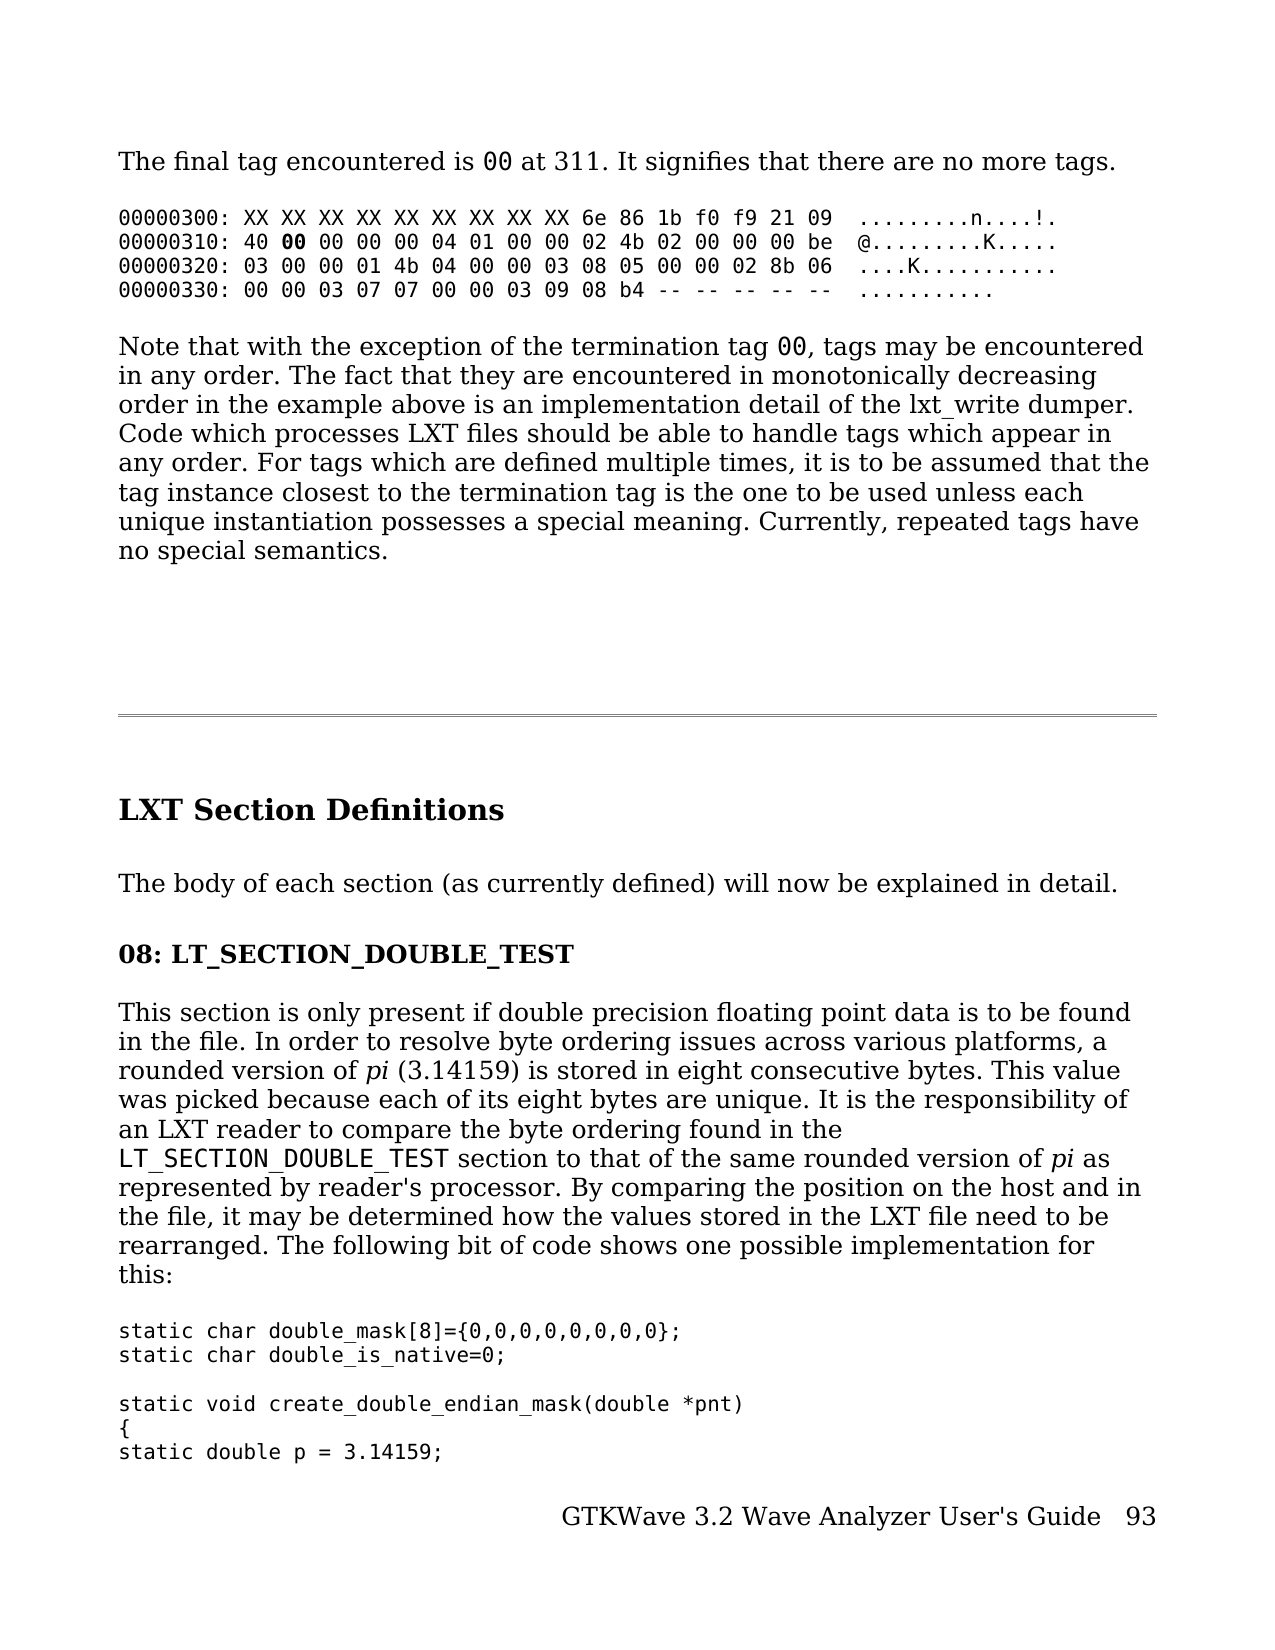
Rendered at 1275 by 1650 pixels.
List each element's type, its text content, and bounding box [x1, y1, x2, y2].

text 08: LT_SECTION_DOUBLE_TEST This section is only present if double precision floating point data is to be found in the file. In order to resolve byte ordering issues across various platforms, a rounded version of pi (3.14159) is stored in eight consecutive bytes. This value was picked because each of its eight bytes are unique. It is the responsibility of an LXT reader to compare the byte ordering found in the LT_SECTION_DOUBLE_TEST section to that of the same rounded version of pi as represented by reader's processor. By comparing the position on the host and in the file, it may be determined how the values stored in the LXT file need to be rearranged. The following bit of code shows one possible implementation for this: static char double_mask[8]={0,0,0,0,0,0,0,0}; static char double_is_native=0; static void create_double_endian_mask(double *pnt) { static double p = 3.14159; [118, 911, 1157, 1465]
text The body of each section (as currently defined) will now be explained in detail. [118, 840, 1157, 898]
text LXT Section Definitions [118, 793, 1157, 827]
text The final tag encountered is 00 at 311. It signifies that there are no more tags. 00000300: XX XX XX XX XX XX XX XX XX 6e 86 1b f0 f9 21 09 .........n....!. 00000310: 40 00 00 00 00 04 01 00 00 02 4b 02 00 00 00 be @.........K..... 00000320: 03 00 00 01 4b 04 00 00 03 08 05 00 00 02 8b 06 ....K........... 00000330: 00 00 03 07 07 00 00 03 09 08 b4 -- -- -- -- -- ........... Note that with the exception of the termination tag 00, tags may be encountered in any order. The fact that they are encountered in monotonically decreasing order in the example above is an implementation detail of the lxt_write dumper. Code which processes LXT files should be able to handle tags which appear in any order. For tags which are defined multiple times, it is to be assumed that the tag instance closest to the termination tag is the one to be used unless each unique instantiation possesses a special meaning. Currently, repeated tags have no special semantics. [118, 118, 1157, 565]
